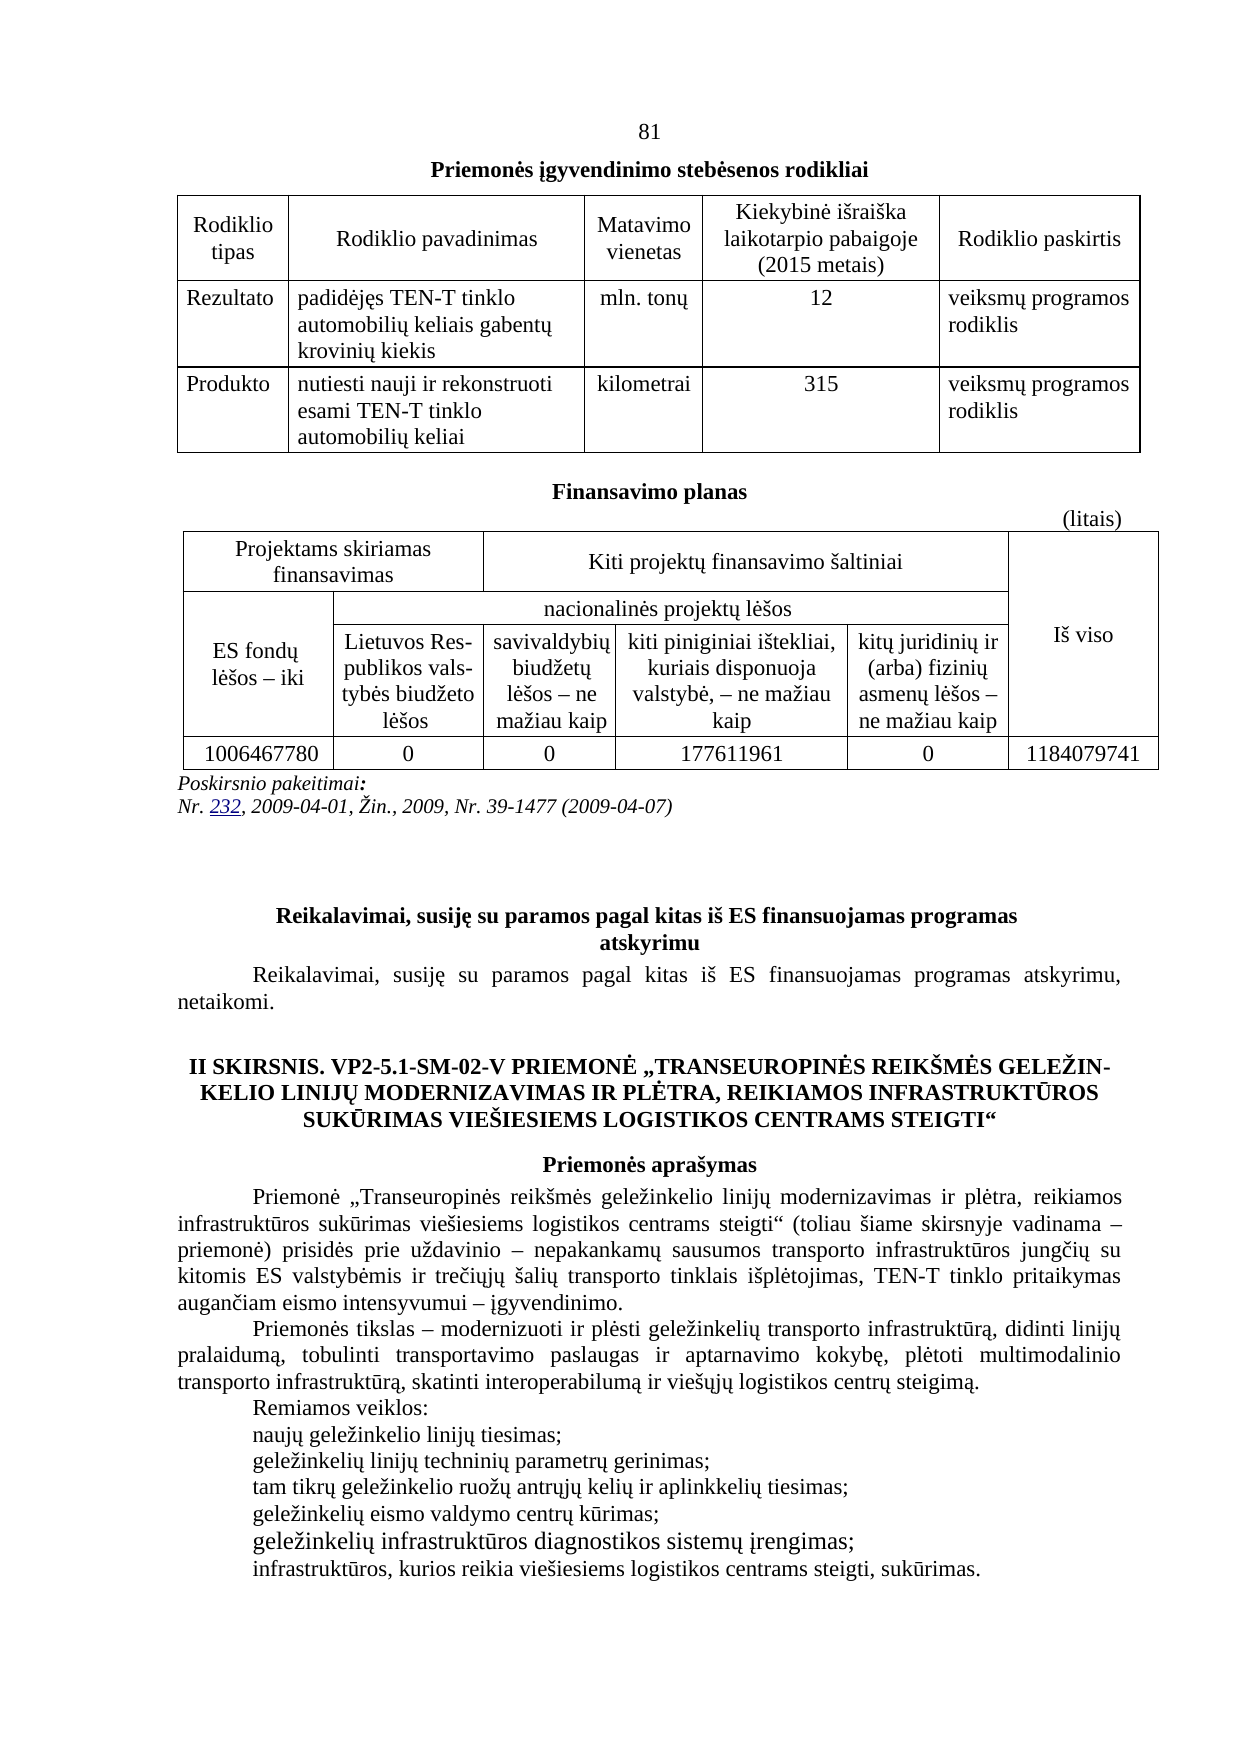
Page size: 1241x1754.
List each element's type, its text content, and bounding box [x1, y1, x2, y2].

table_cell veiksmų programos rodiklis [940, 281, 1139, 366]
text tam tikrų geležinkelio ruožų antrųjų kelių ir aplinkkelių tiesimas; [177, 1473, 1122, 1500]
table_header Kiti projektų finansavimo šaltiniai [484, 532, 1008, 591]
table_header Projektams skiriamas finansavimas [184, 532, 483, 591]
table_header Rodiklio tipas [178, 196, 288, 280]
table_cell nutiesti nauji ir rekonstruoti esami TEN-T tinklo automobilių keliai [289, 368, 584, 452]
text Priemonės tikslas – modernizuoti ir plėsti geležinkelių transporto infrastruktūrą, didinti linijų pralaidumą, tobulinti transportavimo paslaugas ir aptarnavimo kokybę, plėtoti multimodalinio transporto infrastruktūrą, skatinti interoperabilumą ir viešųjų logistikos centrų steigimą. [177, 1315, 1122, 1394]
text Reikalavimai, susiję su paramos pagal kitas iš ES finansuojamas programas atskyrimu, netaikomi. [177, 961, 1122, 1014]
text Finansavimo planas [177, 478, 1122, 505]
table_cell kitų juridinių ir (arba) fizinių asmenų lėšos – ne mažiau kaip [848, 625, 1008, 736]
text Remiamos veiklos: [177, 1394, 1122, 1421]
table_header Rodiklio pavadinimas [289, 196, 584, 280]
table_cell Rezultato [178, 281, 288, 366]
table_cell kiti piniginiai ištekliai, kuriais disponuoja valstybė, – ne mažiau kaip [616, 625, 847, 736]
table_header Kiekybinė išraiška laikotarpio pabaigoje (2015 metais) [703, 196, 939, 280]
subtitle Poskirsnio pakeitimai: [177, 770, 1122, 794]
subtitle II SKIRSNIS. VP2-5.1-SM-02-V priemonė „TRANSEUROPINĖS REIKŠMĖS geležin­kelio linijų modernizavimas ir plėtra, reikiamos infrastruktūros sukūrimas viešiesiems logistikos centrams steigti“ [177, 1053, 1122, 1132]
table_cell kilometrai [585, 368, 702, 452]
text Priemonės aprašymas [177, 1151, 1122, 1177]
table_cell mln. tonų [585, 281, 702, 366]
table_cell 0 [334, 737, 483, 769]
text Reikalavimai, susiję su paramos pagal kitas iš ES finansuojamas programas atskyrimu [177, 876, 1122, 955]
text Priemonės įgyvendinimo stebėsenos rodikliai [177, 156, 1122, 182]
table_cell veiksmų programos rodiklis [940, 368, 1139, 452]
table_cell Lietuvos Res­publikos vals­tybės biudžeto lėšos [334, 625, 483, 736]
table_header Matavimo vienetas [585, 196, 702, 280]
text Priemonė „Transeuropinės reikšmės geležinkelio linijų modernizavimas ir plėtra, reikiamos infrastruktūros sukūrimas viešiesiems logistikos centrams steigti“ (toliau šiame skirsnyje vadinama – priemonė) prisidės prie uždavinio – nepakankamų sausumos transporto infrastruktūros jungčių su kitomis ES valstybėmis ir trečiųjų šalių transporto tinklais išplėtojimas, TEN-T tinklo pritaikymas augančiam eismo intensyvumui – įgyvendinimo. [177, 1183, 1122, 1315]
table_cell 0 [484, 737, 615, 769]
table_cell nacionalinės projektų lėšos [334, 592, 1008, 624]
table_cell Produkto [178, 368, 288, 452]
table_cell 315 [703, 368, 939, 452]
text Nr. 232, 2009-04-01, Žin., 2009, Nr. 39-1477 (2009-04-07) [177, 794, 1122, 818]
text infrastruktūros, kurios reikia viešiesiems logistikos centrams steigti, sukūrimas. [177, 1555, 1122, 1581]
table_cell ES fondų lėšos – iki [184, 592, 333, 736]
table_cell 1184079741 [1009, 737, 1158, 769]
table_cell 12 [703, 281, 939, 366]
table_header Rodiklio paskirtis [940, 196, 1139, 280]
text geležinkelių eismo valdymo centrų kūrimas; [177, 1500, 1122, 1526]
table_cell 177611961 [616, 737, 847, 769]
text naujų geležinkelio linijų tiesimas; [177, 1421, 1122, 1447]
table_cell savivaldybių biudžetų lėšos – ne mažiau kaip [484, 625, 615, 736]
table_header Iš viso [1009, 532, 1158, 736]
text geležinkelių linijų techninių parametrų gerinimas; [177, 1447, 1122, 1473]
table_cell 1006467780 [184, 737, 333, 769]
text (litais) [177, 505, 1122, 531]
table_cell padidėjęs TEN-T tinklo automobilių keliais gabentų krovinių kiekis [289, 281, 584, 366]
text geležinkelių infrastruktūros diagnostikos sistemų įrengimas; [177, 1526, 1122, 1555]
table_cell 0 [848, 737, 1008, 769]
